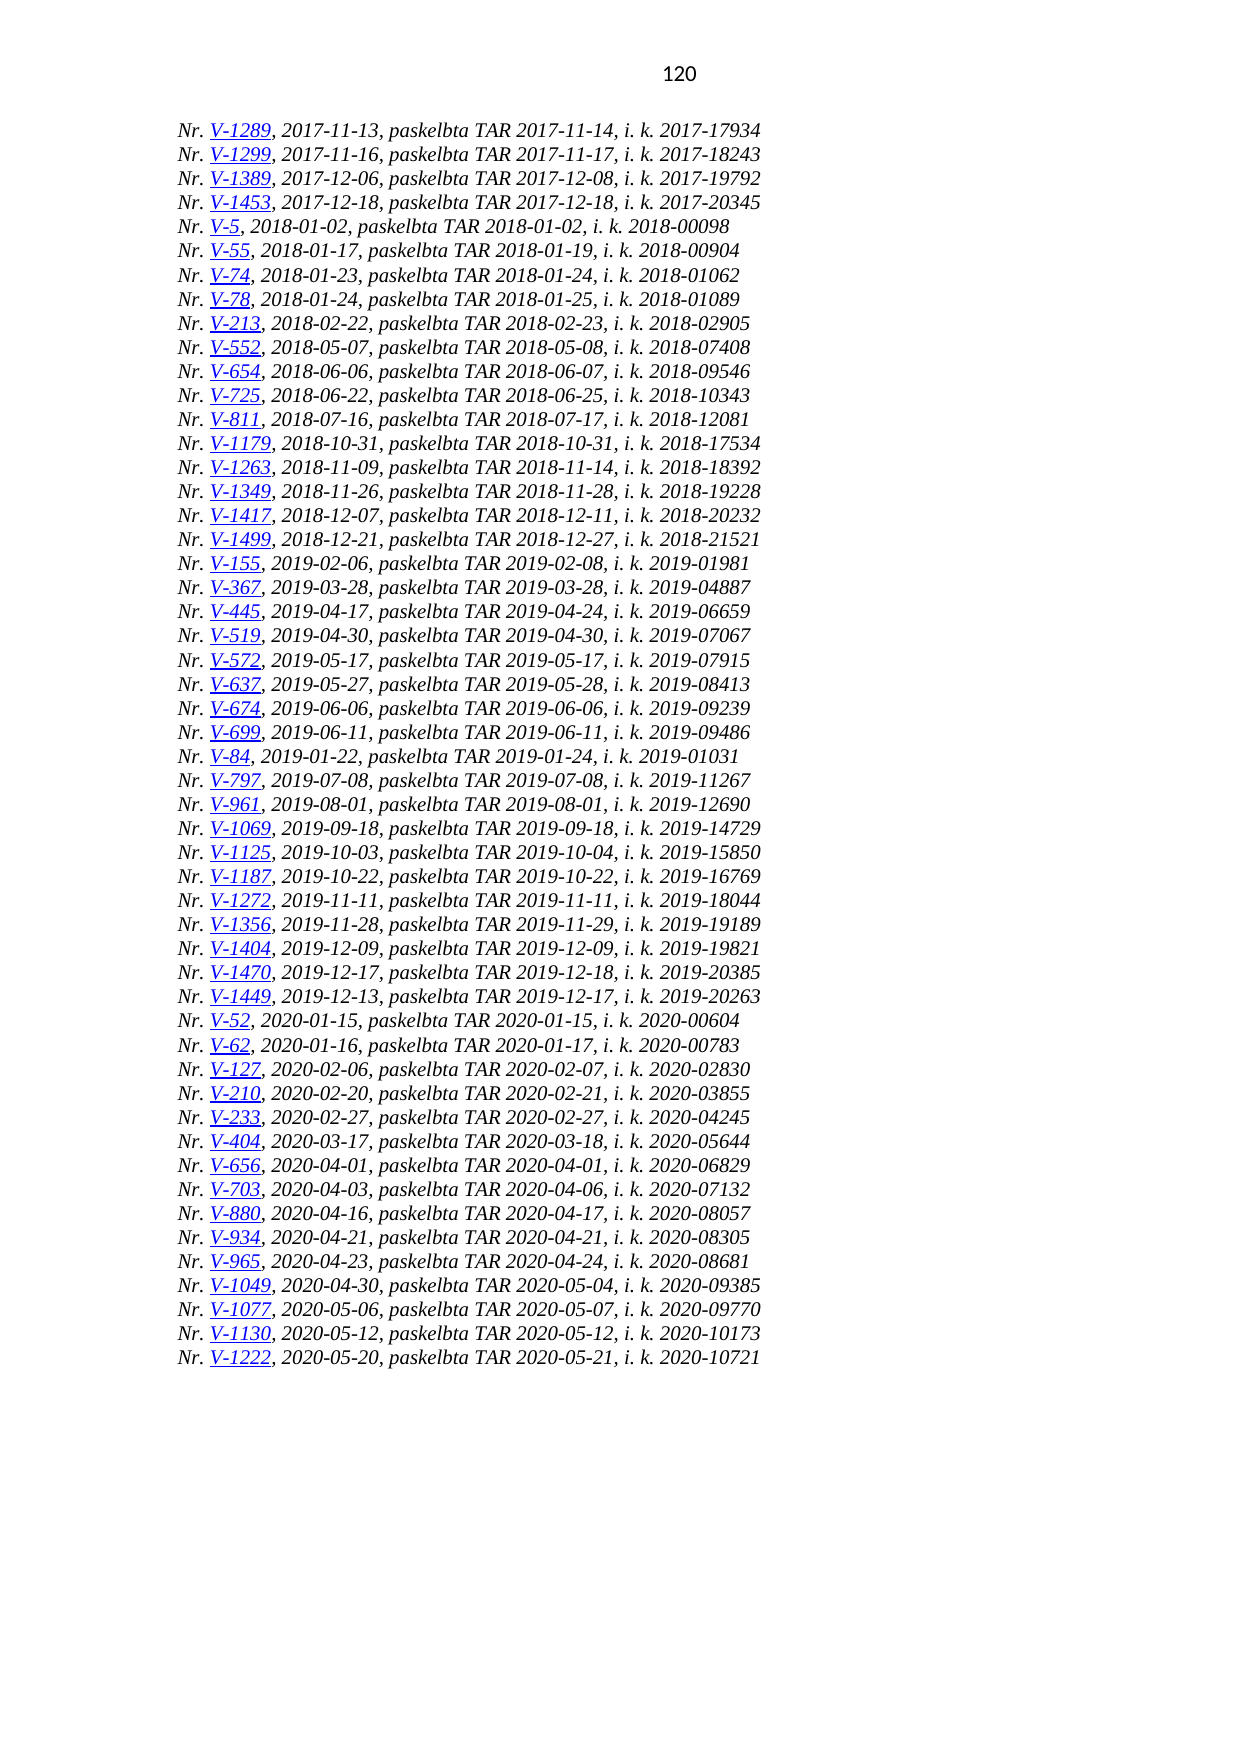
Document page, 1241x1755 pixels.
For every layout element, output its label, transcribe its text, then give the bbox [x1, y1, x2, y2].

text Nr. V-1272, 2019-11-11, paskelbta TAR 2019-11-11, i. k. 2019-18044 [177, 888, 1181, 912]
text Nr. V-1499, 2018-12-21, paskelbta TAR 2018-12-27, i. k. 2018-21521 [177, 527, 1181, 551]
text Nr. V-1179, 2018-10-31, paskelbta TAR 2018-10-31, i. k. 2018-17534 [177, 431, 1181, 455]
text Nr. V-654, 2018-06-06, paskelbta TAR 2018-06-07, i. k. 2018-09546 [177, 359, 1181, 383]
text Nr. V-880, 2020-04-16, paskelbta TAR 2020-04-17, i. k. 2020-08057 [177, 1201, 1181, 1225]
text Nr. V-233, 2020-02-27, paskelbta TAR 2020-02-27, i. k. 2020-04245 [177, 1105, 1181, 1129]
text Nr. V-1356, 2019-11-28, paskelbta TAR 2019-11-29, i. k. 2019-19189 [177, 912, 1181, 936]
text Nr. V-1449, 2019-12-13, paskelbta TAR 2019-12-17, i. k. 2019-20263 [177, 984, 1181, 1008]
text Nr. V-1404, 2019-12-09, paskelbta TAR 2019-12-09, i. k. 2019-19821 [177, 936, 1181, 960]
text Nr. V-84, 2019-01-22, paskelbta TAR 2019-01-24, i. k. 2019-01031 [177, 744, 1181, 768]
text Nr. V-1289, 2017-11-13, paskelbta TAR 2017-11-14, i. k. 2017-17934 [177, 118, 1181, 142]
text Nr. V-1130, 2020-05-12, paskelbta TAR 2020-05-12, i. k. 2020-10173 [177, 1321, 1181, 1345]
text Nr. V-62, 2020-01-16, paskelbta TAR 2020-01-17, i. k. 2020-00783 [177, 1032, 1181, 1057]
text Nr. V-1187, 2019-10-22, paskelbta TAR 2019-10-22, i. k. 2019-16769 [177, 864, 1181, 888]
text Nr. V-1077, 2020-05-06, paskelbta TAR 2020-05-07, i. k. 2020-09770 [177, 1297, 1181, 1321]
text Nr. V-703, 2020-04-03, paskelbta TAR 2020-04-06, i. k. 2020-07132 [177, 1177, 1181, 1201]
text Nr. V-1299, 2017-11-16, paskelbta TAR 2017-11-17, i. k. 2017-18243 [177, 142, 1181, 166]
text Nr. V-1222, 2020-05-20, paskelbta TAR 2020-05-21, i. k. 2020-10721 [177, 1345, 1181, 1369]
text Nr. V-52, 2020-01-15, paskelbta TAR 2020-01-15, i. k. 2020-00604 [177, 1008, 1181, 1032]
text Nr. V-367, 2019-03-28, paskelbta TAR 2019-03-28, i. k. 2019-04887 [177, 575, 1181, 599]
text Nr. V-210, 2020-02-20, paskelbta TAR 2020-02-21, i. k. 2020-03855 [177, 1081, 1181, 1105]
text Nr. V-213, 2018-02-22, paskelbta TAR 2018-02-23, i. k. 2018-02905 [177, 311, 1181, 335]
text Nr. V-797, 2019-07-08, paskelbta TAR 2019-07-08, i. k. 2019-11267 [177, 768, 1181, 792]
text Nr. V-78, 2018-01-24, paskelbta TAR 2018-01-25, i. k. 2018-01089 [177, 287, 1181, 311]
text Nr. V-674, 2019-06-06, paskelbta TAR 2019-06-06, i. k. 2019-09239 [177, 696, 1181, 720]
text Nr. V-961, 2019-08-01, paskelbta TAR 2019-08-01, i. k. 2019-12690 [177, 792, 1181, 816]
text Nr. V-1349, 2018-11-26, paskelbta TAR 2018-11-28, i. k. 2018-19228 [177, 479, 1181, 503]
text Nr. V-965, 2020-04-23, paskelbta TAR 2020-04-24, i. k. 2020-08681 [177, 1249, 1181, 1273]
text Nr. V-811, 2018-07-16, paskelbta TAR 2018-07-17, i. k. 2018-12081 [177, 407, 1181, 431]
text Nr. V-5, 2018-01-02, paskelbta TAR 2018-01-02, i. k. 2018-00098 [177, 214, 1181, 238]
text Nr. V-404, 2020-03-17, paskelbta TAR 2020-03-18, i. k. 2020-05644 [177, 1129, 1181, 1153]
text Nr. V-656, 2020-04-01, paskelbta TAR 2020-04-01, i. k. 2020-06829 [177, 1153, 1181, 1177]
text Nr. V-637, 2019-05-27, paskelbta TAR 2019-05-28, i. k. 2019-08413 [177, 672, 1181, 696]
text Nr. V-1069, 2019-09-18, paskelbta TAR 2019-09-18, i. k. 2019-14729 [177, 816, 1181, 840]
text Nr. V-1049, 2020-04-30, paskelbta TAR 2020-05-04, i. k. 2020-09385 [177, 1273, 1181, 1297]
text Nr. V-445, 2019-04-17, paskelbta TAR 2019-04-24, i. k. 2019-06659 [177, 599, 1181, 623]
text Nr. V-1263, 2018-11-09, paskelbta TAR 2018-11-14, i. k. 2018-18392 [177, 455, 1181, 479]
text Nr. V-934, 2020-04-21, paskelbta TAR 2020-04-21, i. k. 2020-08305 [177, 1225, 1181, 1249]
text Nr. V-74, 2018-01-23, paskelbta TAR 2018-01-24, i. k. 2018-01062 [177, 262, 1181, 287]
text Nr. V-1453, 2017-12-18, paskelbta TAR 2017-12-18, i. k. 2017-20345 [177, 190, 1181, 214]
text Nr. V-699, 2019-06-11, paskelbta TAR 2019-06-11, i. k. 2019-09486 [177, 720, 1181, 744]
text Nr. V-155, 2019-02-06, paskelbta TAR 2019-02-08, i. k. 2019-01981 [177, 551, 1181, 575]
text Nr. V-1125, 2019-10-03, paskelbta TAR 2019-10-04, i. k. 2019-15850 [177, 840, 1181, 864]
text Nr. V-552, 2018-05-07, paskelbta TAR 2018-05-08, i. k. 2018-07408 [177, 335, 1181, 359]
text Nr. V-1470, 2019-12-17, paskelbta TAR 2019-12-18, i. k. 2019-20385 [177, 960, 1181, 984]
text Nr. V-55, 2018-01-17, paskelbta TAR 2018-01-19, i. k. 2018-00904 [177, 238, 1181, 262]
text Nr. V-519, 2019-04-30, paskelbta TAR 2019-04-30, i. k. 2019-07067 [177, 623, 1181, 647]
text Nr. V-1417, 2018-12-07, paskelbta TAR 2018-12-11, i. k. 2018-20232 [177, 503, 1181, 527]
text Nr. V-725, 2018-06-22, paskelbta TAR 2018-06-25, i. k. 2018-10343 [177, 383, 1181, 407]
text Nr. V-127, 2020-02-06, paskelbta TAR 2020-02-07, i. k. 2020-02830 [177, 1057, 1181, 1081]
text Nr. V-1389, 2017-12-06, paskelbta TAR 2017-12-08, i. k. 2017-19792 [177, 166, 1181, 190]
text Nr. V-572, 2019-05-17, paskelbta TAR 2019-05-17, i. k. 2019-07915 [177, 647, 1181, 672]
